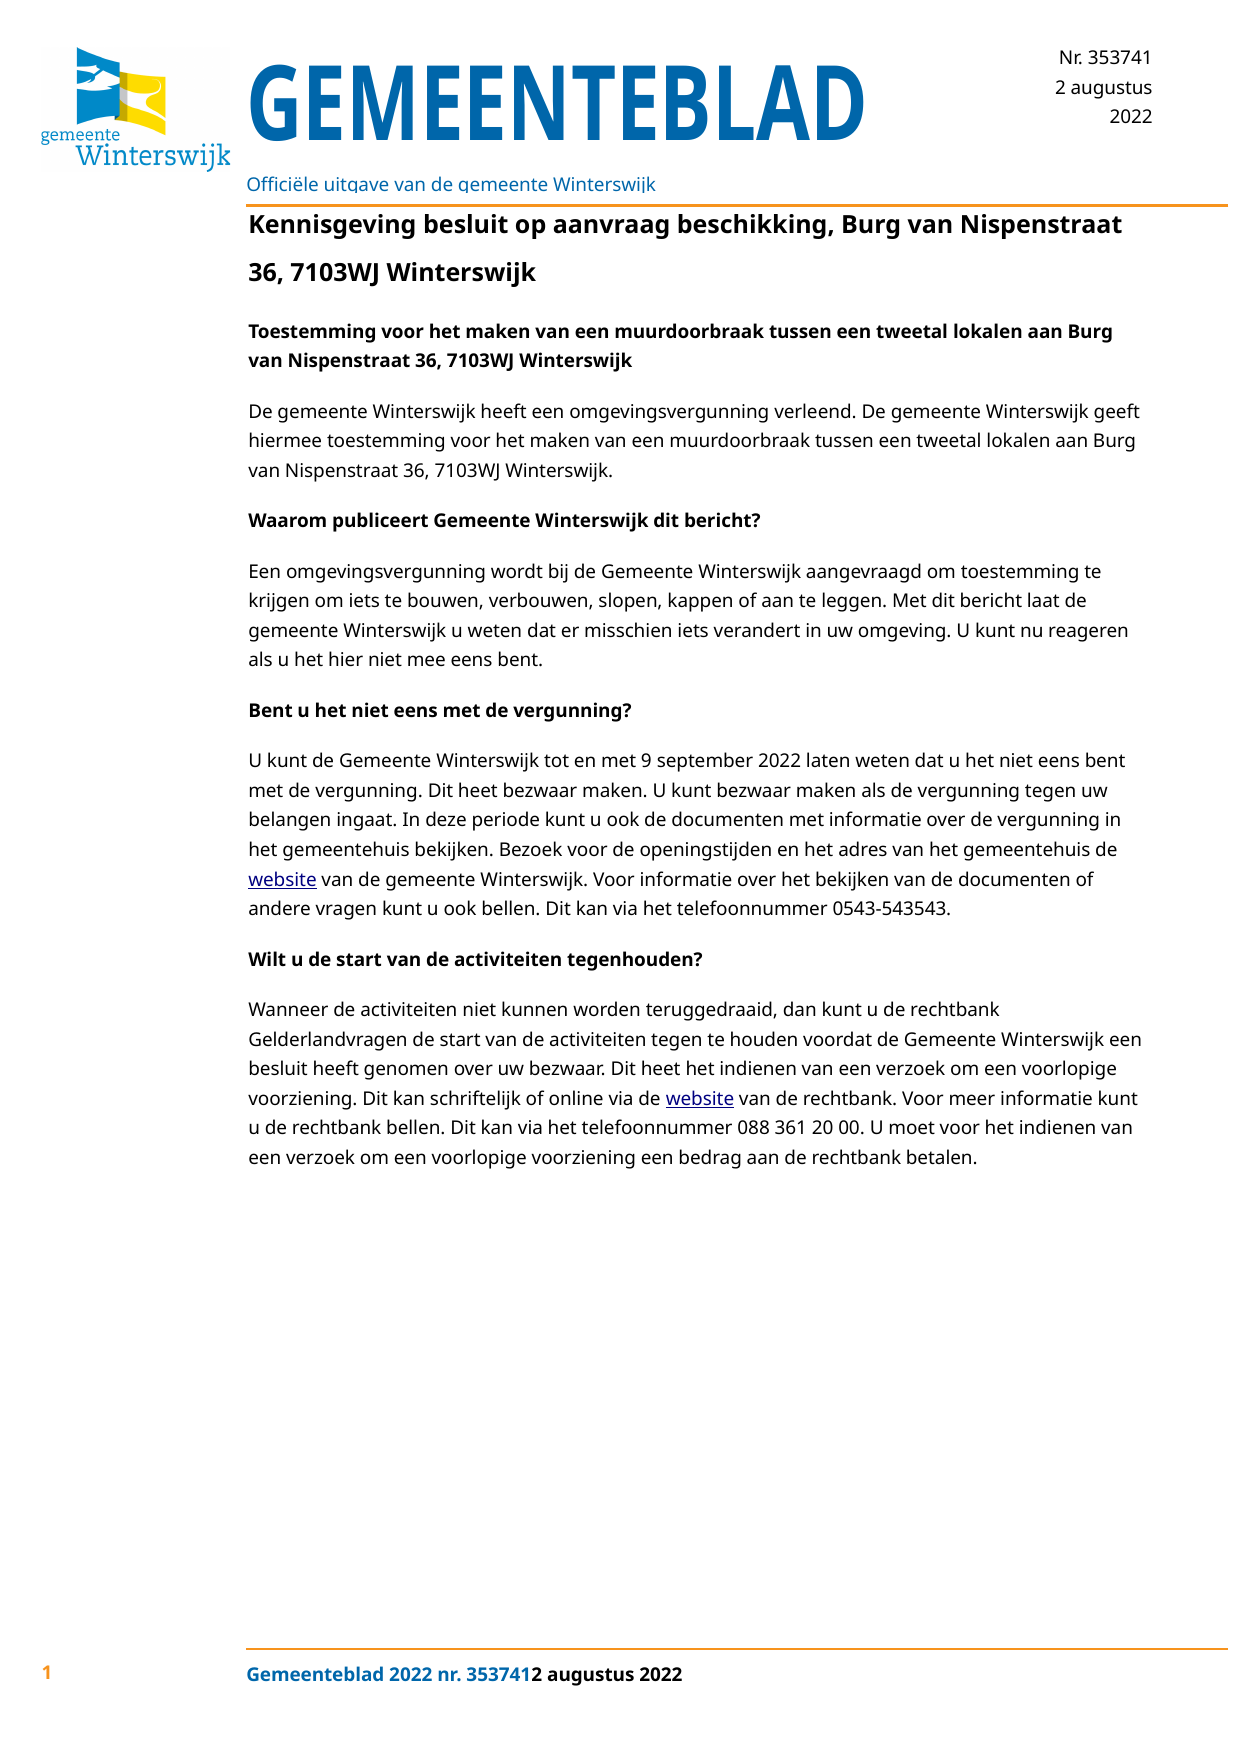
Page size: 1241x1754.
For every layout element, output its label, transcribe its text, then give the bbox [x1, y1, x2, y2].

text Wanneer de activiteiten niet kunnen worden teruggedraaid, dan kunt u de rechtbank Gelderlandvragen de start van de activiteiten tegen te houden voordat de Gemeente Winterswijk een besluit heeft genomen over uw bezwaar. Dit heet het indienen van een verzoek om een voorlopige voorziening. Dit kan schriftelijk of online via de website van de rechtbank. Voor meer informatie kunt u de rechtbank bellen. Dit kan via het telefoonnummer 088 361 20 00. U moet voor het indienen van een verzoek om een voorlopige voorziening een bedrag aan de rechtbank betalen. [248, 996, 1152, 1170]
text U kunt de Gemeente Winterswijk tot en met 9 september 2022 laten weten dat u het niet eens bent met de vergunning. Dit heet bezwaar maken. U kunt bezwaar maken als de vergunning tegen uw belangen ingaat. In deze periode kunt u ook de documenten met informatie over de vergunning in het gemeentehuis bekijken. Bezoek voor de openingstijden en het adres van het gemeentehuis de website van de gemeente Winterswijk. Voor informatie over het bekijken van de documenten of andere vragen kunt u ook bellen. Dit kan via het telefoonnummer 0543-543543. [248, 747, 1152, 921]
text De gemeente Winterswijk heeft een omgevingsvergunning verleend. De gemeente Winterswijk geeft hiermee toestemming voor het maken van een muurdoorbraak tussen een tweetal lokalen aan Burg van Nispenstraat 36, 7103WJ Winterswijk. [248, 398, 1152, 483]
text Kennisgeving besluit op aanvraag beschikking, Burg van Nispenstraat 36, 7103WJ Winterswijk [248, 207, 1152, 288]
text Wilt u de start van de activiteiten tegenhouden? [248, 946, 1152, 972]
text Een omgevingsvergunning wordt bij de Gemeente Winterswijk aangevraagd om toestemming te krijgen om iets te bouwen, verbouwen, slopen, kappen of aan te leggen. Met dit bericht laat de gemeente Winterswijk u weten dat er misschien iets verandert in uw omgeving. U kunt nu reageren als u het hier niet mee eens bent. [248, 558, 1152, 672]
text Toestemming voor het maken van een muurdoorbraak tussen een tweetal lokalen aan Burg van Nispenstraat 36, 7103WJ Winterswijk [248, 318, 1152, 373]
picture [225, 153, 231, 162]
text Waarom publiceert Gemeente Winterswijk dit bericht? [248, 507, 1152, 533]
picture [41, 47, 231, 172]
text Bent u het niet eens met de vergunning? [248, 697, 1152, 723]
